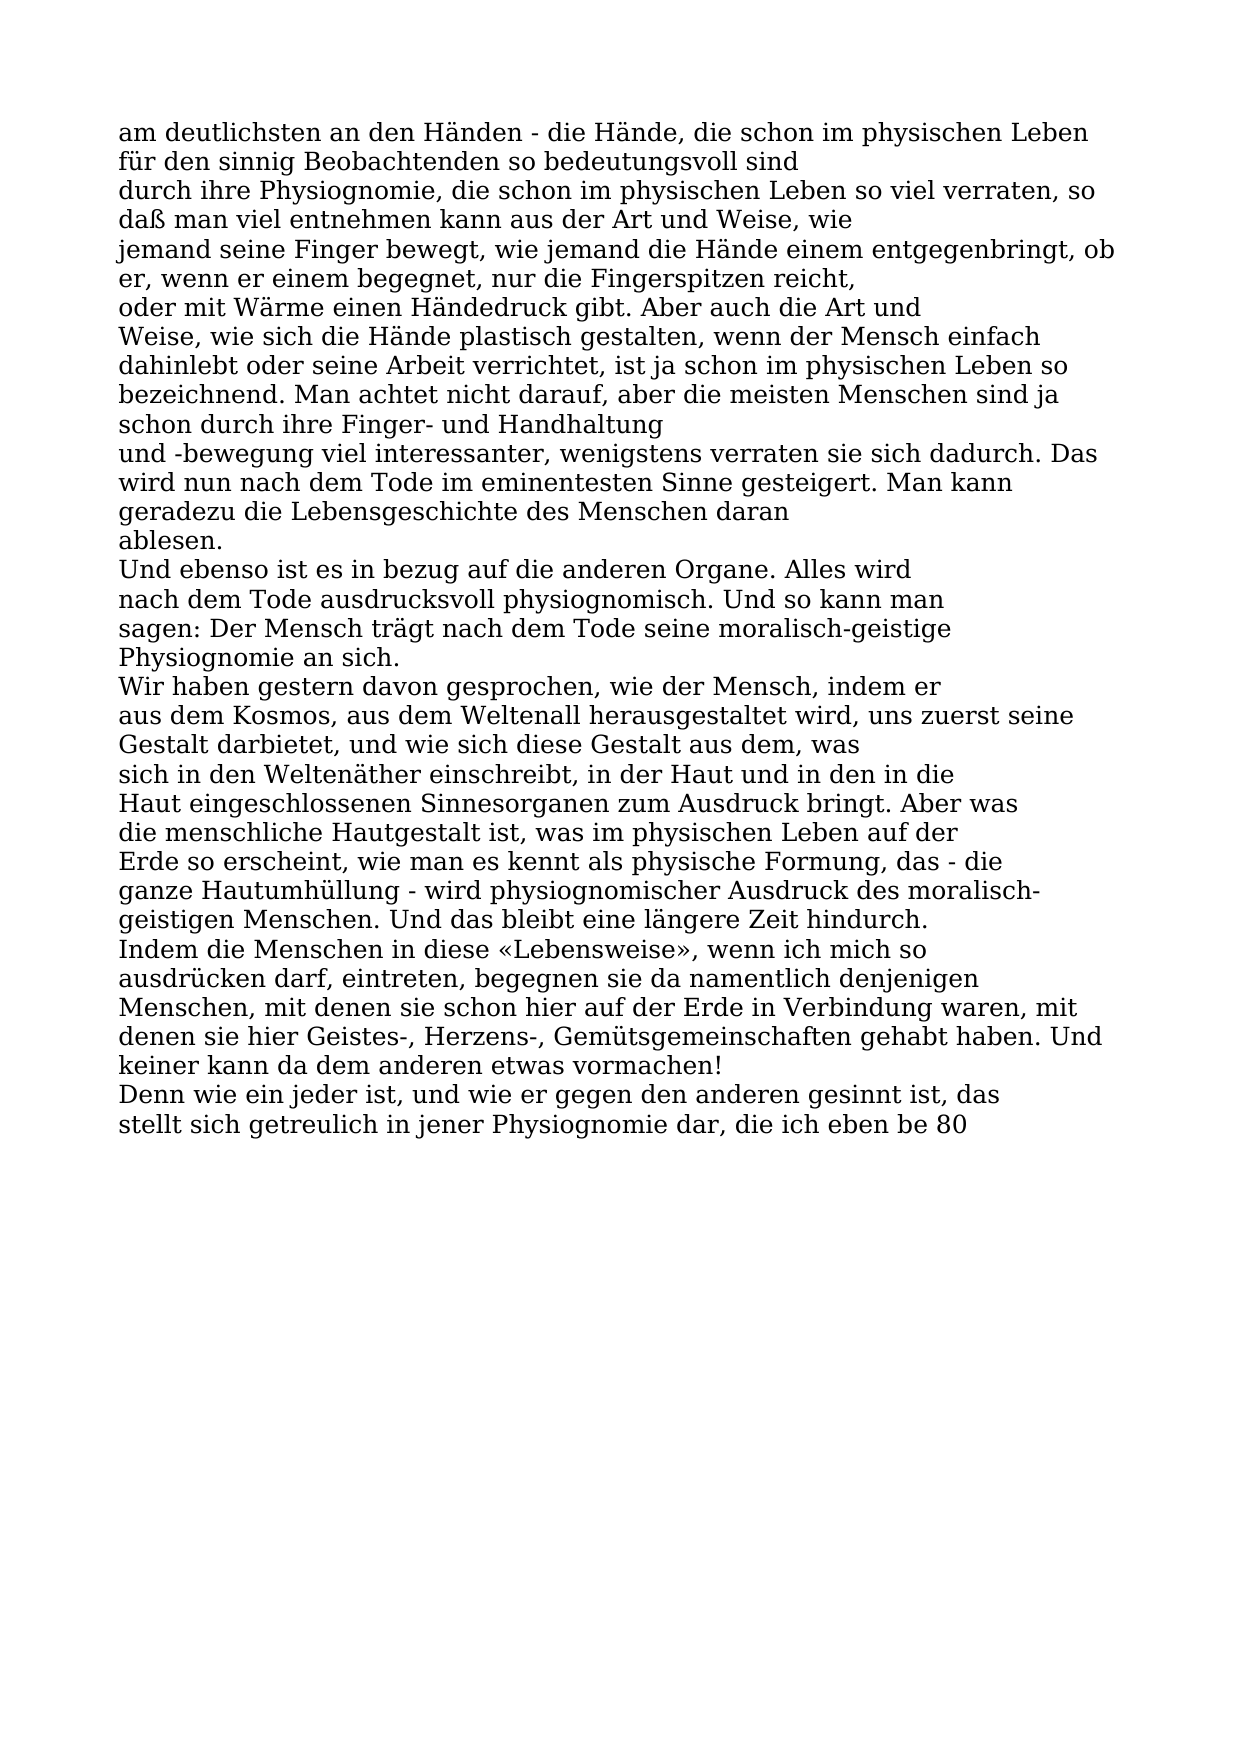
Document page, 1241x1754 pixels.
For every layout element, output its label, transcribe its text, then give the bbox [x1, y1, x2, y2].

text ausdrücken darf, eintreten, begegnen sie da namentlich denjenigen [118, 964, 1122, 993]
text Erde so erscheint, wie man es kennt als physische Formung, das - die [118, 847, 1122, 876]
text Physiognomie an sich. [118, 643, 1122, 672]
text jemand seine Finger bewegt, wie jemand die Hände einem entgegenbringt, ob er, wenn er einem begegnet, nur die Fingerspitzen reicht, [118, 235, 1122, 293]
text Haut eingeschlossenen Sinnesorganen zum Ausdruck bringt. Aber was [118, 789, 1122, 818]
text oder mit Wärme einen Händedruck gibt. Aber auch die Art und [118, 293, 1122, 322]
text Denn wie ein jeder ist, und wie er gegen den anderen gesinnt ist, das [118, 1081, 1122, 1110]
text die menschliche Hautgestalt ist, was im physischen Leben auf der [118, 818, 1122, 847]
text Weise, wie sich die Hände plastisch gestalten, wenn der Mensch einfach dahinlebt oder seine Arbeit verrichtet, ist ja schon im physischen Leben so bezeichnend. Man achtet nicht darauf, aber die meisten Menschen sind ja schon durch ihre Finger- und Handhaltung [118, 322, 1122, 439]
text stellt sich getreulich in jener Physiognomie dar, die ich eben be 80 [118, 1110, 1122, 1139]
text aus dem Kosmos, aus dem Weltenall herausgestaltet wird, uns zuerst seine Gestalt darbietet, und wie sich diese Gestalt aus dem, was [118, 701, 1122, 760]
text Menschen, mit denen sie schon hier auf der Erde in Verbindung waren, mit denen sie hier Geistes-, Herzens-, Gemütsgemeinschaften gehabt haben. Und keiner kann da dem anderen etwas vormachen! [118, 993, 1122, 1081]
text ganze Hautumhüllung - wird physiognomischer Ausdruck des moralisch-geistigen Menschen. Und das bleibt eine längere Zeit hindurch. [118, 876, 1122, 935]
text Wir haben gestern davon gesprochen, wie der Mensch, indem er [118, 672, 1122, 701]
text Indem die Menschen in diese «Lebensweise», wenn ich mich so [118, 935, 1122, 964]
text sich in den Weltenäther einschreibt, in der Haut und in den in die [118, 760, 1122, 789]
text und -bewegung viel interessanter, wenigstens verraten sie sich dadurch. Das wird nun nach dem Tode im eminentesten Sinne gesteigert. Man kann geradezu die Lebensgeschichte des Menschen daran [118, 439, 1122, 526]
text ablesen. [118, 526, 1122, 556]
text durch ihre Physiognomie, die schon im physischen Leben so viel verraten, so daß man viel entnehmen kann aus der Art und Weise, wie [118, 176, 1122, 235]
text nach dem Tode ausdrucksvoll physiognomisch. Und so kann man [118, 585, 1122, 614]
text Und ebenso ist es in bezug auf die anderen Organe. Alles wird [118, 556, 1122, 585]
text am deutlichsten an den Händen - die Hände, die schon im physischen Leben für den sinnig Beobachtenden so bedeutungsvoll sind [118, 118, 1122, 176]
text sagen: Der Mensch trägt nach dem Tode seine moralisch-geistige [118, 614, 1122, 643]
